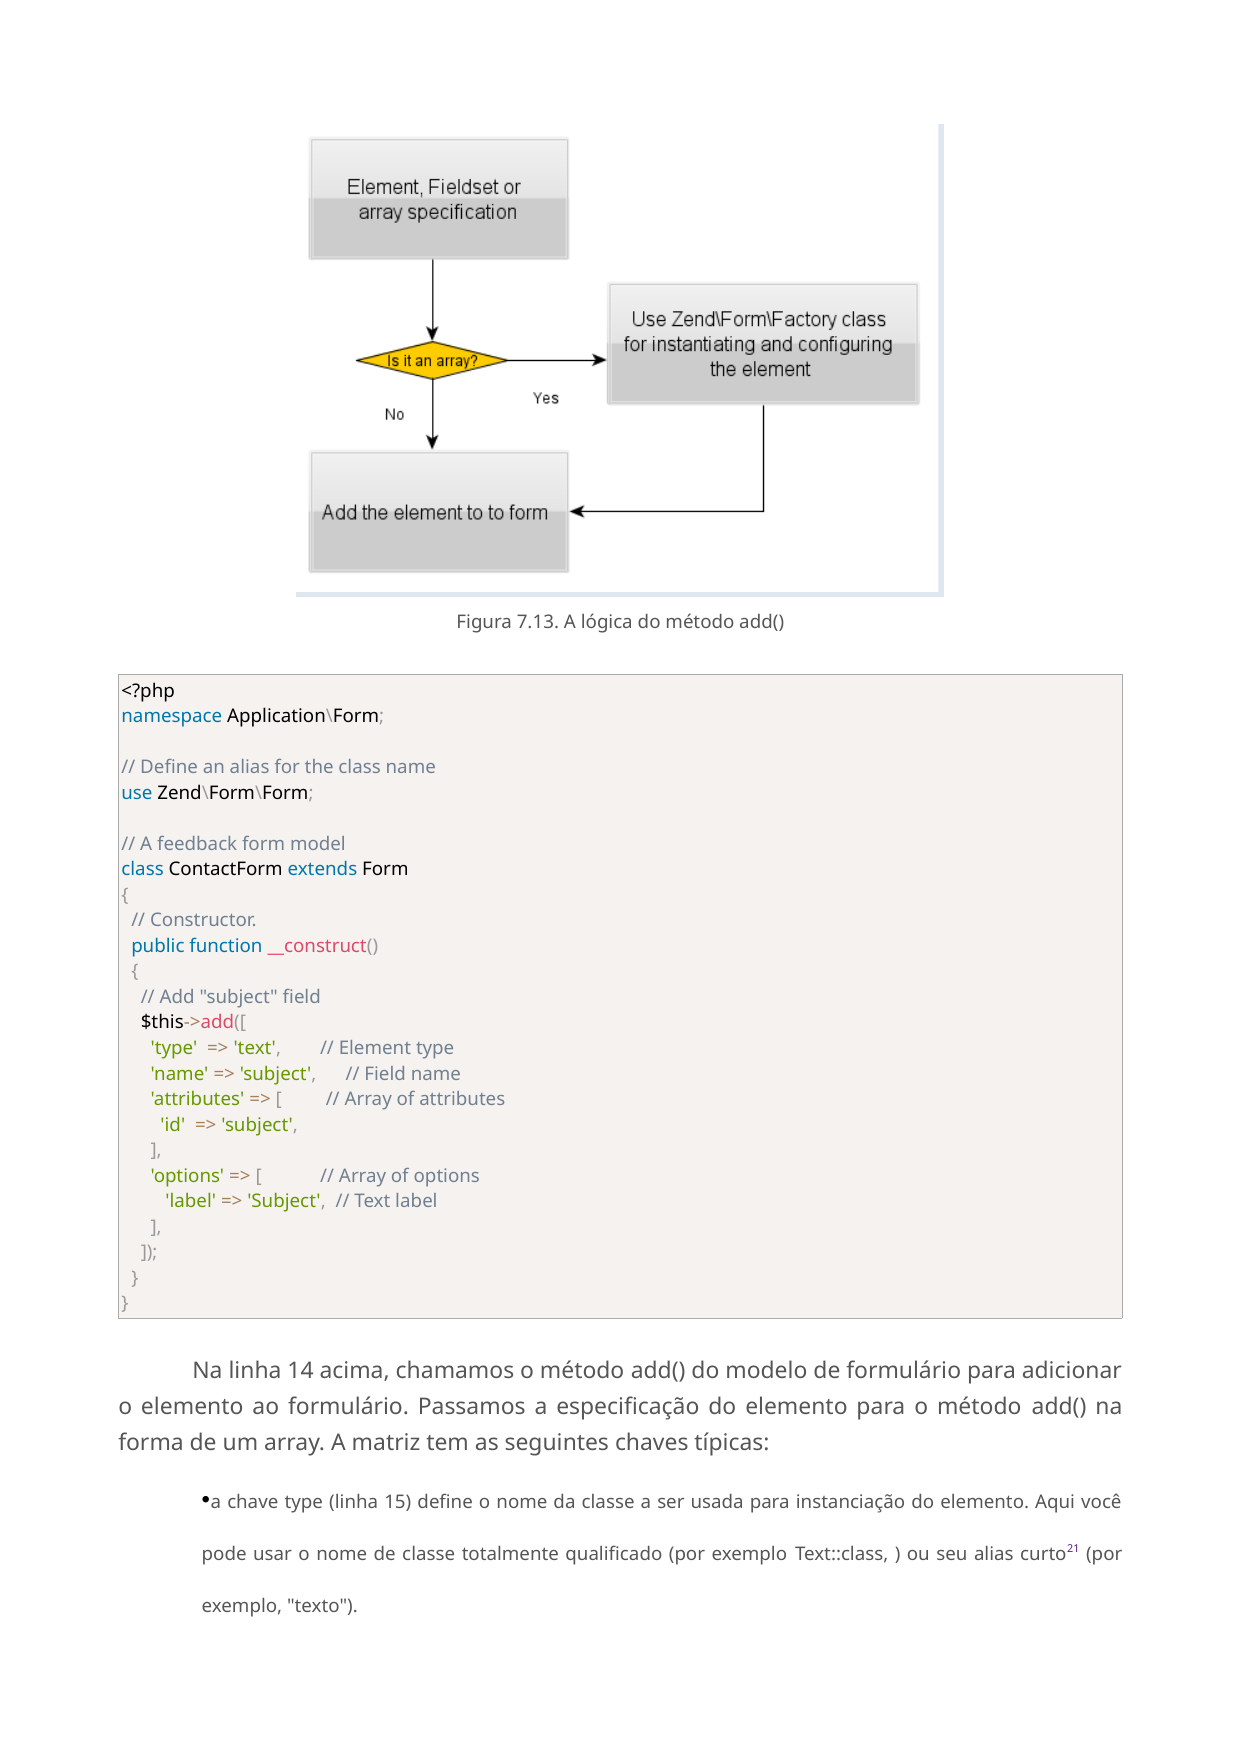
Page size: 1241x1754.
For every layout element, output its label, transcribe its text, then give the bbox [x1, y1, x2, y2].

text use Zend\Form\Form; [119, 776, 1122, 802]
text Na linha 14 acima, chamamos o método add() do modelo de formulário para adicionar o elemento ao formulário. Passamos a especificação do elemento para o método add() na forma de um array. A matriz tem as seguintes chaves típicas: [118, 1354, 1122, 1457]
text <?php [119, 675, 1122, 699]
text ], [119, 1210, 1122, 1235]
list a chave type (linha 15) define o nome da classe a ser usada para instanciação do elemento. Aqui você pode usar o nome de classe totalmente qualificado (por exemplo Text::class, ) ou seu alias curto21 (por exemplo, "texto"). [118, 1462, 1122, 1618]
text 'label' => 'Subject', // Text label [119, 1184, 1122, 1210]
text ], [119, 1133, 1122, 1159]
text namespace Application\Form; [119, 699, 1122, 725]
text 'name' => 'subject', // Field name [119, 1057, 1122, 1082]
picture [290, 118, 939, 592]
text $this->add([ [119, 1006, 1122, 1031]
text } [119, 1261, 1122, 1286]
text class ContactForm extends Form [119, 853, 1122, 878]
text 'id' => 'subject', [119, 1108, 1122, 1133]
text Figura 7.13. A lógica do método add() [118, 609, 1122, 634]
text { [119, 878, 1122, 904]
text // Add "subject" field [119, 980, 1122, 1006]
text 'attributes' => [ // Array of attributes [119, 1082, 1122, 1108]
text // A feedback form model [119, 827, 1122, 853]
text 'options' => [ // Array of options [119, 1159, 1122, 1184]
text } [119, 1286, 1122, 1318]
text { [119, 955, 1122, 980]
text // Define an alias for the class name [119, 751, 1122, 776]
text ]); [119, 1235, 1122, 1261]
text // Constructor. [119, 904, 1122, 929]
text 'type' => 'text', // Element type [119, 1031, 1122, 1057]
text public function __construct() [119, 929, 1122, 955]
